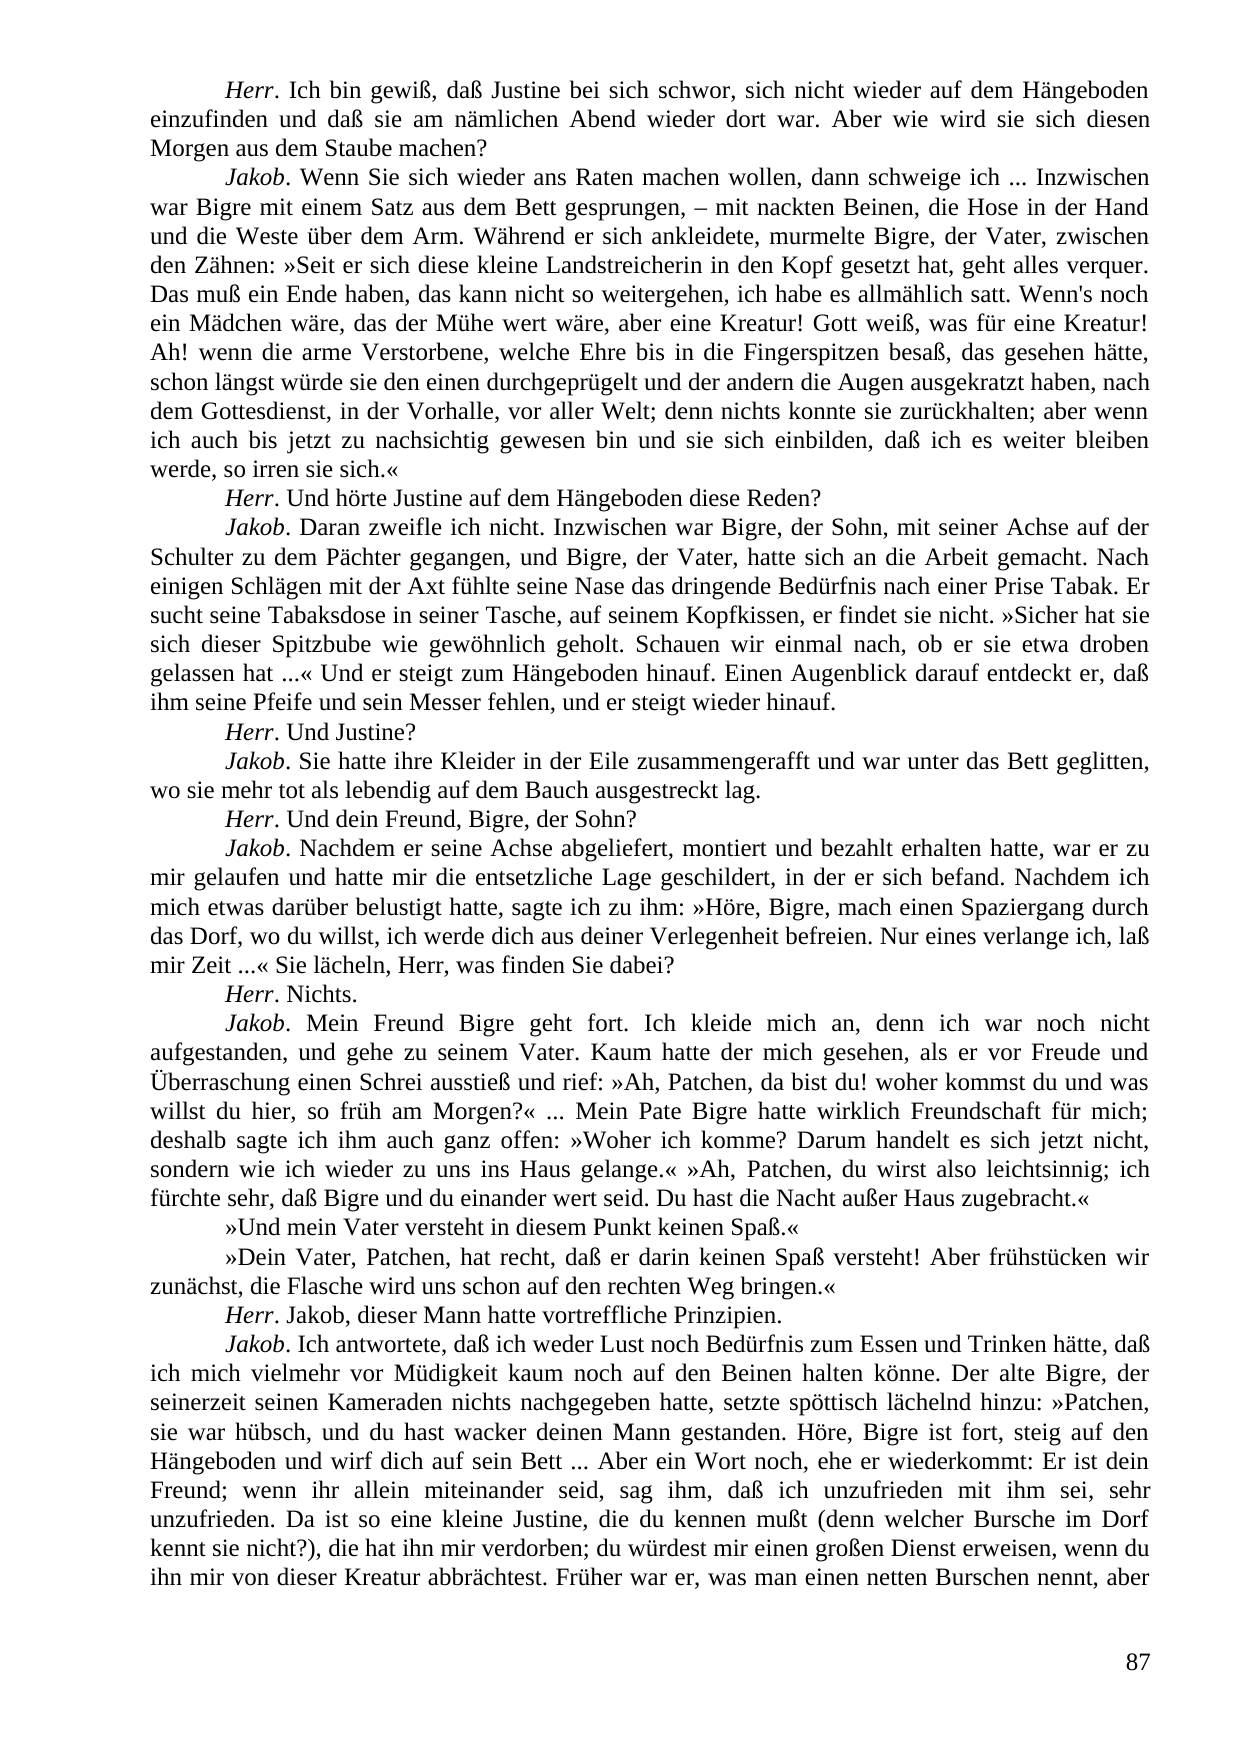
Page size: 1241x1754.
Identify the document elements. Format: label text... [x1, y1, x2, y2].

text Herr. Jakob, dieser Mann hatte vortreffliche Prinzipien. [150, 1299, 1151, 1329]
text Herr. Ich bin gewiß, daß Justine bei sich schwor, sich nicht wieder auf dem Hängeboden einzufinden und daß sie am nämlichen Abend wieder dort war. Aber wie wird sie sich diesen Morgen aus dem Staube machen? [150, 75, 1151, 162]
text Herr. Nichts. [150, 979, 1151, 1008]
text Herr. Und dein Freund, Bigre, der Sohn? [150, 804, 1151, 833]
text Herr. Und Justine? [150, 716, 1151, 745]
text Jakob. Daran zweifle ich nicht. Inzwischen war Bigre, der Sohn, mit seiner Achse auf der Schulter zu dem Pächter gegangen, und Bigre, der Vater, hatte sich an die Arbeit gemacht. Nach einigen Schlägen mit der Axt fühlte seine Nase das dringende Bedürfnis nach einer Prise Tabak. Er sucht seine Tabaksdose in seiner Tasche, auf seinem Kopfkissen, er findet sie nicht. »Sicher hat sie sich dieser Spitzbube wie gewöhnlich geholt. Schauen wir einmal nach, ob er sie etwa droben gelassen hat ...« Und er steigt zum Hängeboden hinauf. Einen Augenblick darauf entdeckt er, daß ihm seine Pfeife und sein Messer fehlen, und er steigt wieder hinauf. [150, 512, 1151, 716]
text Jakob. Wenn Sie sich wieder ans Raten machen wollen, dann schweige ich ... Inzwischen war Bigre mit einem Satz aus dem Bett gesprungen, – mit nackten Beinen, die Hose in der Hand und die Weste über dem Arm. Während er sich ankleidete, murmelte Bigre, der Vater, zwischen den Zähnen: »Seit er sich diese kleine Landstreicherin in den Kopf gesetzt hat, geht alles verquer. Das muß ein Ende haben, das kann nicht so weitergehen, ich habe es allmählich satt. Wenn's noch ein Mädchen wäre, das der Mühe wert wäre, aber eine Kreatur! Gott weiß, was für eine Kreatur! Ah! wenn die arme Verstorbene, welche Ehre bis in die Fingerspitzen besaß, das gesehen hätte, schon längst würde sie den einen durchgeprügelt und der andern die Augen ausgekratzt haben, nach dem Gottesdienst, in der Vorhalle, vor aller Welt; denn nichts konnte sie zurückhalten; aber wenn ich auch bis jetzt zu nachsichtig gewesen bin und sie sich einbilden, daß ich es weiter bleiben werde, so irren sie sich.« [150, 162, 1151, 483]
text »Dein Vater, Patchen, hat recht, daß er darin keinen Spaß versteht! Aber frühstücken wir zunächst, die Flasche wird uns schon auf den rechten Weg bringen.« [150, 1241, 1151, 1299]
text Jakob. Ich antwortete, daß ich weder Lust noch Bedürfnis zum Essen und Trinken hätte, daß ich mich vielmehr vor Müdigkeit kaum noch auf den Beinen halten könne. Der alte Bigre, der seinerzeit seinen Kameraden nichts nachgegeben hatte, setzte spöttisch lächelnd hinzu: »Patchen, sie war hübsch, und du hast wacker deinen Mann gestanden. Höre, Bigre ist fort, steig auf den Hängeboden und wirf dich auf sein Bett ... Aber ein Wort noch, ehe er wiederkommt: Er ist dein Freund; wenn ihr allein miteinander seid, sag ihm, daß ich unzufrieden mit ihm sei, sehr unzufrieden. Da ist so eine kleine Justine, die du kennen mußt (denn welcher Bursche im Dorf kennt sie nicht?), die hat ihn mir verdorben; du würdest mir einen großen Dienst erweisen, wenn du ihn mir von dieser Kreatur abbrächtest. Früher war er, was man einen netten Burschen nennt, aber [150, 1329, 1151, 1591]
text Jakob. Mein Freund Bigre geht fort. Ich kleide mich an, denn ich war noch nicht aufgestanden, und gehe zu seinem Vater. Kaum hatte der mich gesehen, als er vor Freude und Überraschung einen Schrei ausstieß und rief: »Ah, Patchen, da bist du! woher kommst du und was willst du hier, so früh am Morgen?« ... Mein Pate Bigre hatte wirklich Freundschaft für mich; deshalb sagte ich ihm auch ganz offen: »Woher ich komme? Darum handelt es sich jetzt nicht, sondern wie ich wieder zu uns ins Haus gelange.« »Ah, Patchen, du wirst also leichtsinnig; ich fürchte sehr, daß Bigre und du einander wert seid. Du hast die Nacht außer Haus zugebracht.« [150, 1008, 1151, 1212]
text Jakob. Sie hatte ihre Kleider in der Eile zusammengerafft und war unter das Bett geglitten, wo sie mehr tot als lebendig auf dem Bauch ausgestreckt lag. [150, 745, 1151, 804]
text »Und mein Vater versteht in diesem Punkt keinen Spaß.« [150, 1212, 1151, 1241]
text Herr. Und hörte Justine auf dem Hängeboden diese Reden? [150, 483, 1151, 512]
text Jakob. Nachdem er seine Achse abgeliefert, montiert und bezahlt erhalten hatte, war er zu mir gelaufen und hatte mir die entsetzliche Lage geschildert, in der er sich befand. Nachdem ich mich etwas darüber belustigt hatte, sagte ich zu ihm: »Höre, Bigre, mach einen Spaziergang durch das Dorf, wo du willst, ich werde dich aus deiner Verlegenheit befreien. Nur eines verlange ich, laß mir Zeit ...« Sie lächeln, Herr, was finden Sie dabei? [150, 833, 1151, 979]
